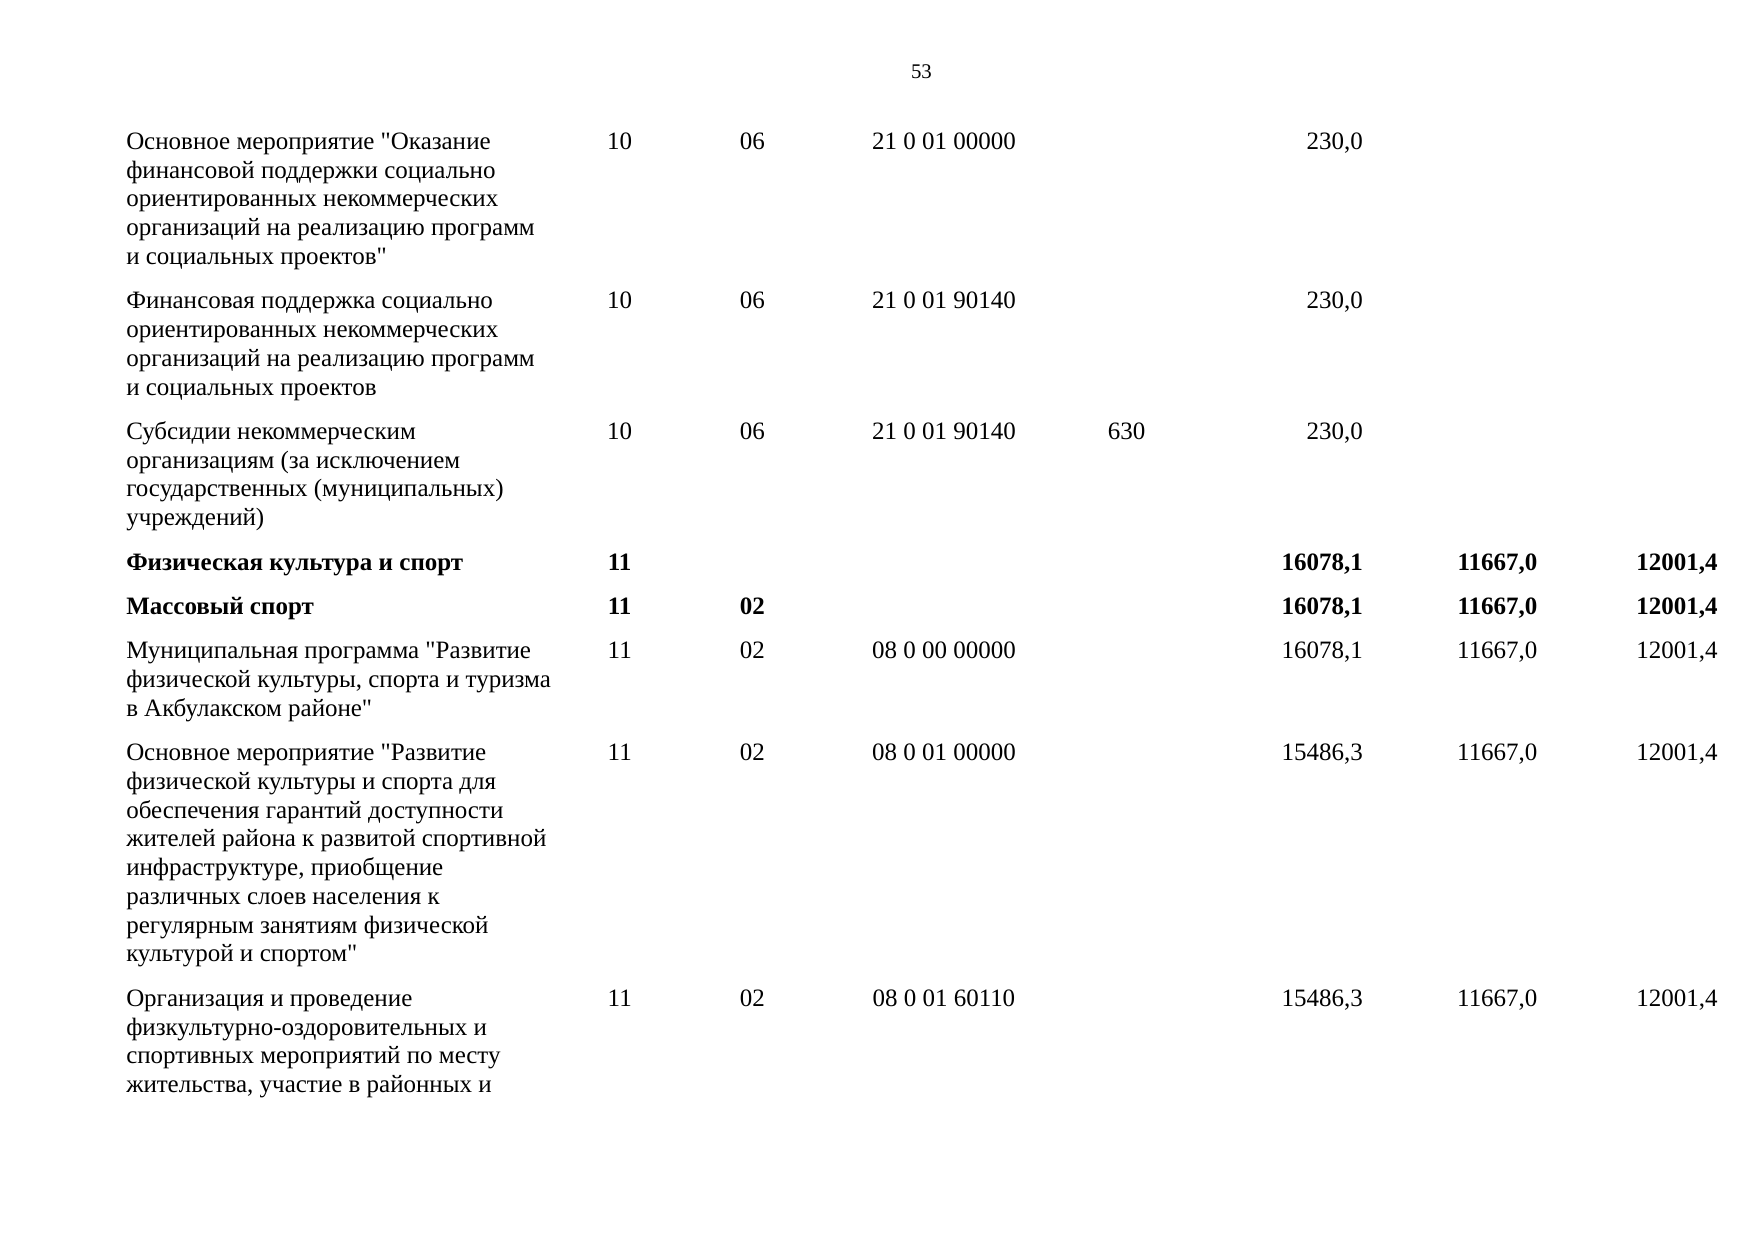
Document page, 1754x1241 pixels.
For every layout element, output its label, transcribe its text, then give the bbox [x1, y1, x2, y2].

table_cell 12001,4 [1545, 628, 1725, 729]
table_cell 16078,1 [1191, 583, 1370, 627]
table_cell [1061, 583, 1191, 627]
table_cell 11667,0 [1370, 975, 1545, 1106]
table_cell 02 [678, 729, 826, 975]
table_cell Основное мероприятие "Оказание финансовой поддержки социально ориентированных некоммерческих организаций на реализацию программ и социальных проектов" [118, 118, 560, 277]
table_cell Физическая культура и спорт [118, 539, 560, 583]
table_cell 06 [678, 408, 826, 539]
table_cell [109, 539, 118, 583]
table_cell [826, 539, 1061, 583]
table_cell 16078,1 [1191, 628, 1370, 729]
table_cell [109, 628, 118, 729]
table_cell [109, 408, 118, 539]
table_cell 10 [560, 278, 678, 408]
table_cell Массовый спорт [118, 583, 560, 627]
table_cell 08 0 01 60110 [826, 975, 1061, 1106]
table_cell 16078,1 [1191, 539, 1370, 583]
table_cell 11 [560, 583, 678, 627]
table_cell 12001,4 [1545, 583, 1725, 627]
table_cell 11667,0 [1370, 539, 1545, 583]
table_cell 11 [560, 975, 678, 1106]
table_cell 12001,4 [1545, 975, 1725, 1106]
table_cell Финансовая поддержка социально ориентированных некоммерческих организаций на реализацию программ и социальных проектов [118, 278, 560, 408]
table_cell [1061, 278, 1191, 408]
table_cell [1061, 975, 1191, 1106]
table_cell 230,0 [1191, 408, 1370, 539]
table_cell [1370, 408, 1545, 539]
table_cell [109, 729, 118, 975]
table_cell 10 [560, 118, 678, 277]
table_cell [109, 583, 118, 627]
table_cell Субсидии некоммерческим организациям (за исключением государственных (муниципальных) учреждений) [118, 408, 560, 539]
table_cell [1725, 539, 1729, 583]
table_cell 11667,0 [1370, 583, 1545, 627]
table_cell 06 [678, 118, 826, 277]
table_cell 12001,4 [1545, 729, 1725, 975]
table_cell Организация и проведение физкультурно-оздоровительных и спортивных мероприятий по месту жительства, участие в районных и [118, 975, 560, 1106]
table_cell 11667,0 [1370, 729, 1545, 975]
table_cell [1545, 278, 1725, 408]
table_cell 15486,3 [1191, 729, 1370, 975]
table_cell 21 0 01 90140 [826, 408, 1061, 539]
table_cell Муниципальная программа "Развитие физической культуры, спорта и туризма в Акбулакском районе" [118, 628, 560, 729]
table_cell [109, 118, 118, 277]
table_cell 02 [678, 975, 826, 1106]
table_cell [1061, 628, 1191, 729]
table_cell 11 [560, 628, 678, 729]
table_cell 08 0 01 00000 [826, 729, 1061, 975]
table_cell 08 0 00 00000 [826, 628, 1061, 729]
table_cell 11667,0 [1370, 628, 1545, 729]
table_cell 21 0 01 90140 [826, 278, 1061, 408]
table_cell [1061, 729, 1191, 975]
table_cell 230,0 [1191, 118, 1370, 277]
table_cell [1545, 408, 1725, 539]
table_cell [1725, 408, 1729, 539]
table_cell 21 0 01 00000 [826, 118, 1061, 277]
table_cell [109, 975, 118, 1106]
table_cell [1725, 975, 1729, 1106]
table_cell 02 [678, 628, 826, 729]
table_cell Основное мероприятие "Развитие физической культуры и спорта для обеспечения гарантий доступности жителей района к развитой спортивной инфраструктуре, приобщение различных слоев населения к регулярным занятиям физической культурой и спортом" [118, 729, 560, 975]
table_cell [1061, 118, 1191, 277]
table_cell 230,0 [1191, 278, 1370, 408]
table_cell 630 [1061, 408, 1191, 539]
table_cell [1725, 278, 1729, 408]
table_cell 02 [678, 583, 826, 627]
table_cell [1370, 278, 1545, 408]
table_cell 15486,3 [1191, 975, 1370, 1106]
table_cell [1725, 583, 1729, 627]
table_cell 11 [560, 539, 678, 583]
table_cell [1370, 118, 1545, 277]
table_cell [1545, 118, 1725, 277]
table_cell [1725, 729, 1729, 975]
table_cell [826, 583, 1061, 627]
table_cell 12001,4 [1545, 539, 1725, 583]
table_cell 06 [678, 278, 826, 408]
table_cell [678, 539, 826, 583]
table_cell 11 [560, 729, 678, 975]
table_cell [1725, 628, 1729, 729]
table_cell [109, 278, 118, 408]
table_cell [1725, 118, 1729, 277]
table_cell 10 [560, 408, 678, 539]
table_cell [1061, 539, 1191, 583]
